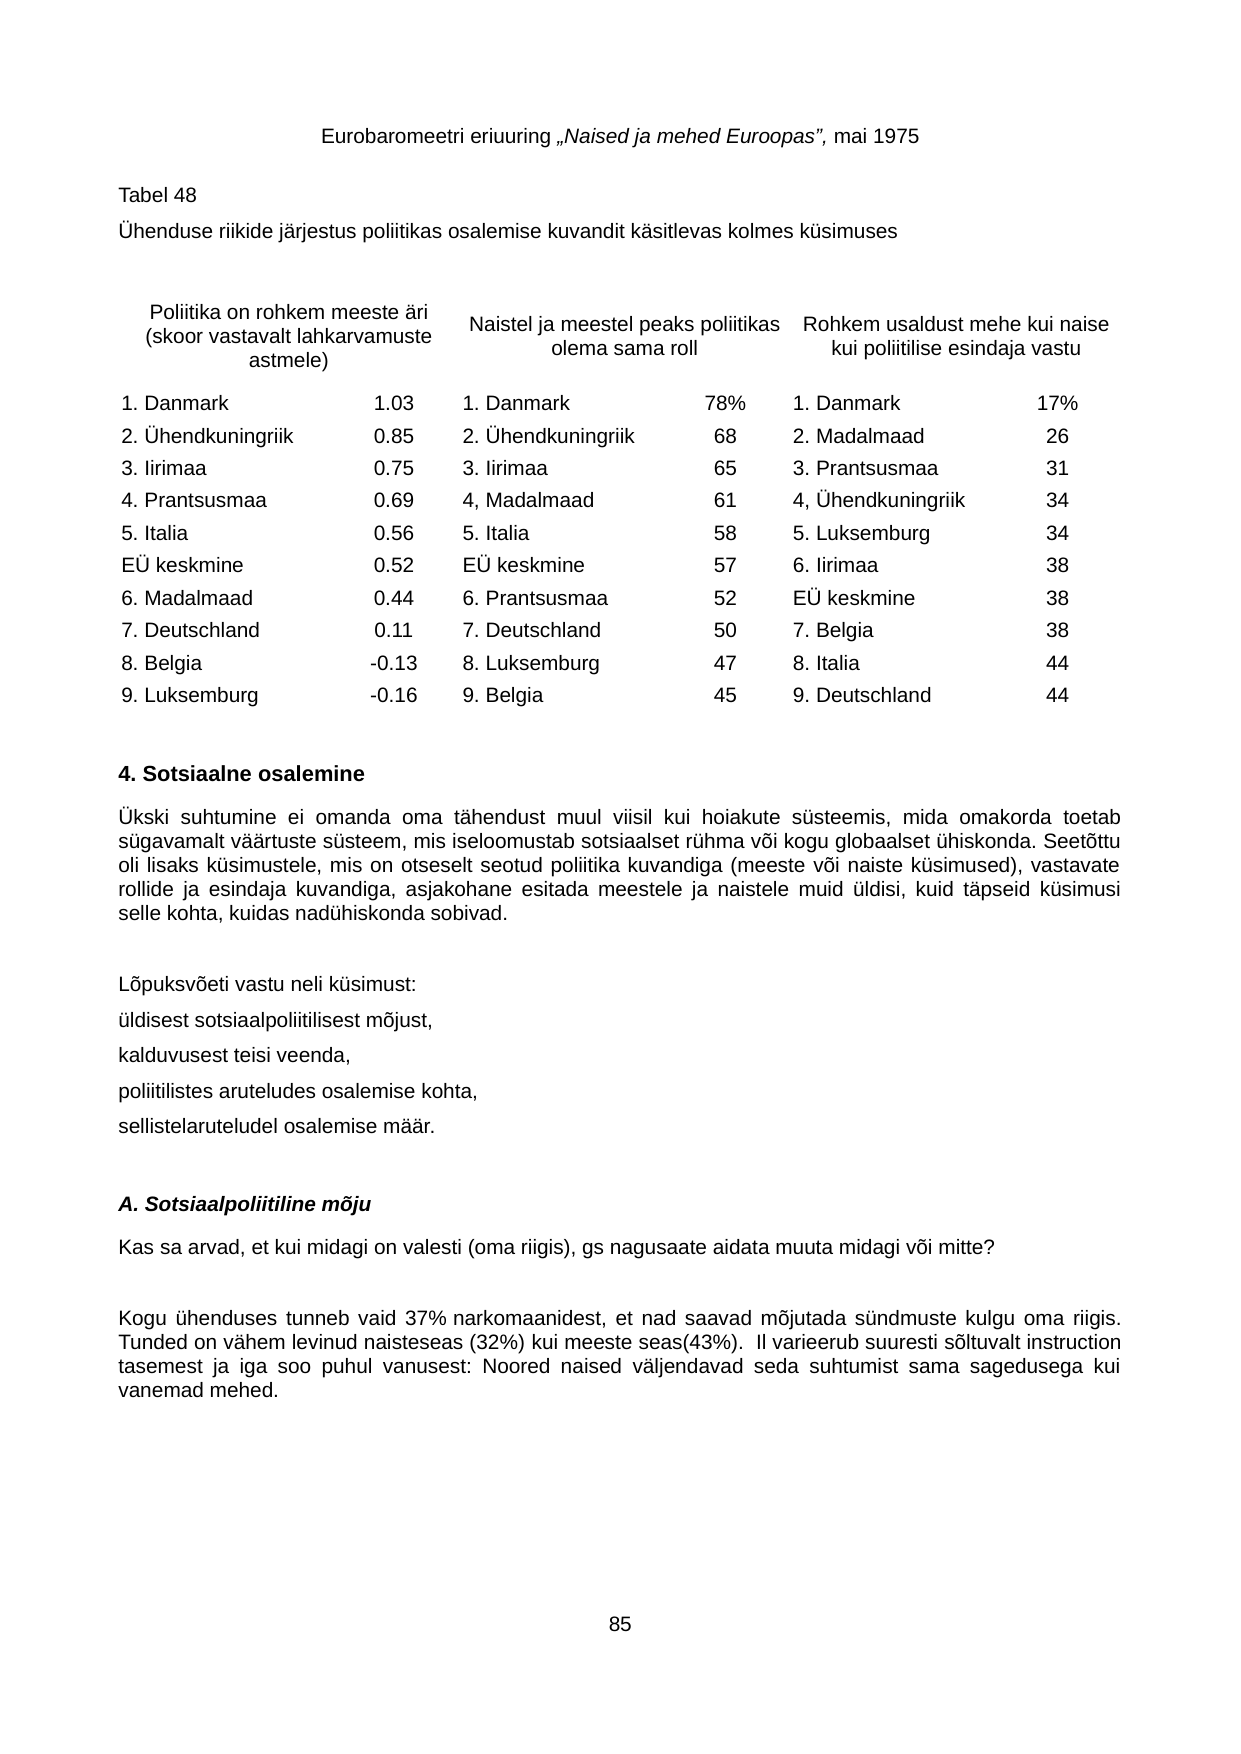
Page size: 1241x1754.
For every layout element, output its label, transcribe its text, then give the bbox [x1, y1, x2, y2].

table_cell 68 [661, 419, 790, 452]
table_cell 5. Luksemburg [790, 517, 993, 549]
subtitle A. Sotsiaalpoliitiline mõju [118, 1192, 1122, 1216]
table_cell 6. Madalmaad [118, 581, 328, 614]
table_cell 3. Prantsusmaa [790, 452, 993, 484]
table_cell 34 [993, 517, 1122, 549]
table_cell 26 [993, 419, 1122, 452]
table_cell 4. Prantsusmaa [118, 484, 328, 517]
text Kas sa arvad, et kui midagi on valesti (oma riigis), gs nagusaate aidata muuta midagi või mitte? [118, 1234, 1122, 1258]
table_cell 2. Ühendkuningriik [118, 419, 328, 452]
table_cell 1. Danmark [118, 387, 328, 419]
table_cell 0,44 [328, 581, 459, 614]
table_header Rohkem usaldust mehe kui naise kui poliitilise esindaja vastu [790, 284, 1122, 387]
table_cell 8. Luksemburg [459, 646, 661, 678]
text Kogu ühenduses tunneb vaid 37% narkomaanidest, et nad saavad mõjutada sündmuste kulgu oma riigis. Tunded on vähem levinud naisteseas (32%) kui meeste seas(43%). Il varieerub suuresti sõltuvalt instruction tasemest ja iga soo puhul vanusest: Noored naised väljendavad seda suhtumist sama sagedusega kui vanemad mehed. [118, 1306, 1122, 1402]
table_cell 6. Iirimaa [790, 549, 993, 581]
table_cell 7. Belgia [790, 614, 993, 646]
table_cell 50 [661, 614, 790, 646]
table_cell 45 [661, 679, 790, 711]
table_cell 44 [993, 679, 1122, 711]
table_cell 0,56 [328, 517, 459, 549]
table_cell 2. Ühendkuningriik [459, 419, 661, 452]
table_cell 5. Italia [459, 517, 661, 549]
table_cell 38 [993, 581, 1122, 614]
table_cell -0,16 [328, 679, 459, 711]
table_cell 44 [993, 646, 1122, 678]
table_cell 78% [661, 387, 790, 419]
table_cell 65 [661, 452, 790, 484]
table_cell 4, Madalmaad [459, 484, 661, 517]
text kalduvusest teisi veenda, [118, 1043, 1122, 1067]
table_header Naistel ja meestel peaks poliitikas olema sama roll [459, 284, 790, 387]
table_cell 7. Deutschland [118, 614, 328, 646]
table_cell 57 [661, 549, 790, 581]
table_cell 17% [993, 387, 1122, 419]
table_cell 2. Madalmaad [790, 419, 993, 452]
table_cell 0,11 [328, 614, 459, 646]
text Ühenduse riikide järjestus poliitikas osalemise kuvandit käsitlevas kolmes küsimuses [118, 219, 1122, 243]
table_cell 61 [661, 484, 790, 517]
table_cell 0,85 [328, 419, 459, 452]
text Lõpuksvõeti vastu neli küsimust: [118, 972, 1122, 996]
table_cell 6. Prantsusmaa [459, 581, 661, 614]
table_cell -0,13 [328, 646, 459, 678]
text üldisest sotsiaalpoliitilisest mõjust, [118, 1007, 1122, 1031]
table_cell 38 [993, 549, 1122, 581]
table_cell 0,52 [328, 549, 459, 581]
table_cell EÜ keskmine [459, 549, 661, 581]
table_cell 31 [993, 452, 1122, 484]
table_cell 7. Deutschland [459, 614, 661, 646]
table_cell 0,75 [328, 452, 459, 484]
table_cell 34 [993, 484, 1122, 517]
table_cell 1. Danmark [459, 387, 661, 419]
table_cell 1. Danmark [790, 387, 993, 419]
table_cell 8. Italia [790, 646, 993, 678]
text Ükski suhtumine ei omanda oma tähendust muul viisil kui hoiakute süsteemis, mida omakorda toetab sügavamalt väärtuste süsteem, mis iseloomustab sotsiaalset rühma või kogu globaalset ühiskonda. Seetõttu oli lisaks küsimustele, mis on otseselt seotud poliitika kuvandiga (meeste või naiste küsimused), vastavate rollide ja esindaja kuvandiga, asjakohane esitada meestele ja naistele muid üldisi, kuid täpseid küsimusi selle kohta, kuidas nadühiskonda sobivad. [118, 805, 1122, 924]
table_cell 47 [661, 646, 790, 678]
table_cell 5. Italia [118, 517, 328, 549]
table_cell 3. Iirimaa [459, 452, 661, 484]
table_cell 52 [661, 581, 790, 614]
text poliitilistes aruteludes osalemise kohta, [118, 1079, 1122, 1103]
table_cell 38 [993, 614, 1122, 646]
text sellistelaruteludel osalemise määr. [118, 1114, 1122, 1138]
table_cell 4, Ühendkuningriik [790, 484, 993, 517]
table_cell 3. Iirimaa [118, 452, 328, 484]
table_cell 9. Deutschland [790, 679, 993, 711]
table_cell 8. Belgia [118, 646, 328, 678]
table_cell 9. Luksemburg [118, 679, 328, 711]
table_cell 9. Belgia [459, 679, 661, 711]
table_cell 1,03 [328, 387, 459, 419]
text Tabel 48 [118, 183, 1122, 207]
table_header Poliitika on rohkem meeste äri (skoor vastavalt lahkarvamuste astmele) [118, 284, 459, 387]
subtitle 4. Sotsiaalne osalemine [118, 761, 1122, 786]
table_cell 0,69 [328, 484, 459, 517]
table_cell EÜ keskmine [118, 549, 328, 581]
table_cell 58 [661, 517, 790, 549]
table_cell EÜ keskmine [790, 581, 993, 614]
